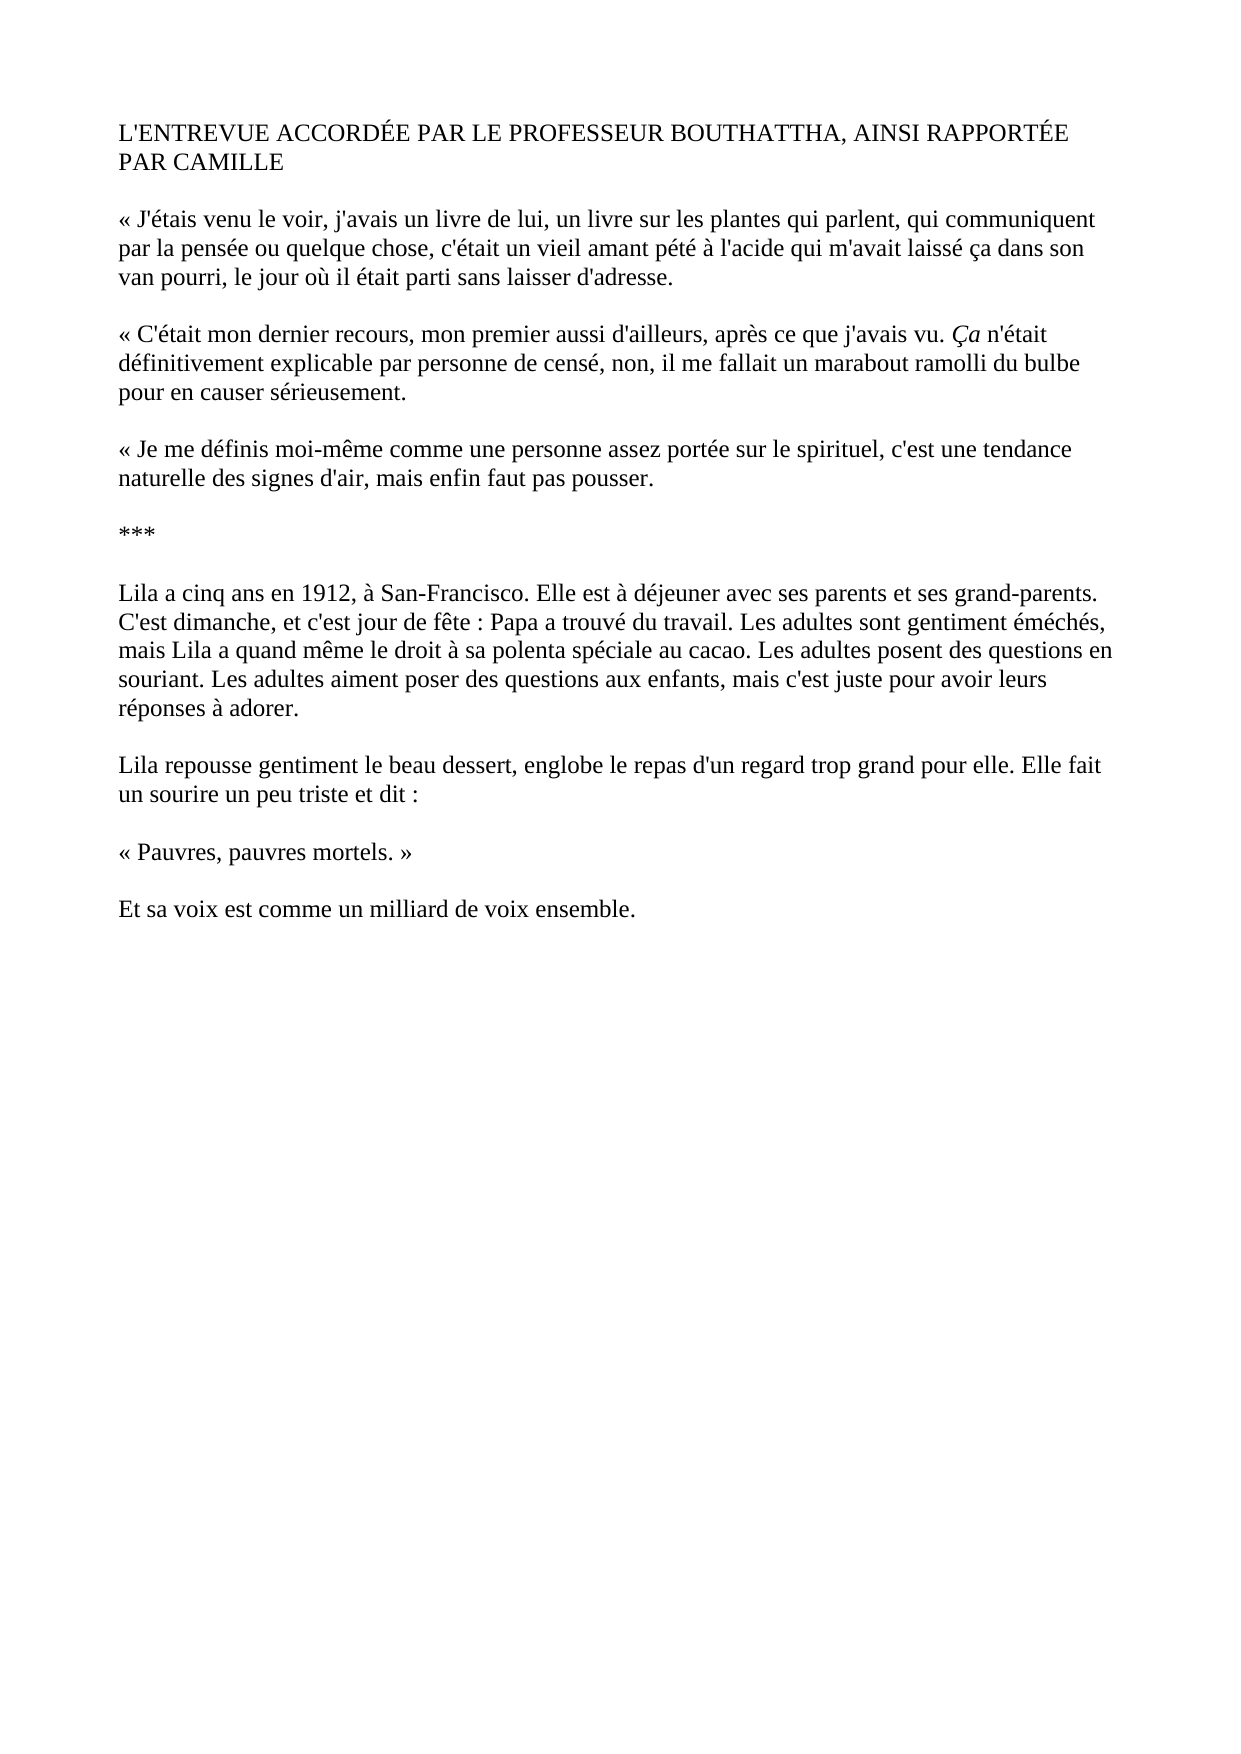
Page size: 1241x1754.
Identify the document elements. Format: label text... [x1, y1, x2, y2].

text « C'était mon dernier recours, mon premier aussi d'ailleurs, après ce que j'avais vu. Ça n'était définitivement explicable par personne de censé, non, il me fallait un marabout ramolli du bulbe pour en causer sérieusement. [118, 319, 1122, 406]
text Lila a cinq ans en 1912, à San-Francisco. Elle est à déjeuner avec ses parents et ses grand-parents. C'est dimanche, et c'est jour de fête : Papa a trouvé du travail. Les adultes sont gentiment éméchés, mais Lila a quand même le droit à sa polenta spéciale au cacao. Les adultes posent des questions en souriant. Les adultes aiment poser des questions aux enfants, mais c'est juste pour avoir leurs réponses à adorer. [118, 578, 1122, 722]
text Lila repousse gentiment le beau dessert, englobe le repas d'un regard trop grand pour elle. Elle fait un sourire un peu triste et dit : [118, 751, 1122, 808]
text « Je me définis moi-même comme une personne assez portée sur le spirituel, c'est une tendance naturelle des signes d'air, mais enfin faut pas pousser. [118, 434, 1122, 492]
text Et sa voix est comme un milliard de voix ensemble. [118, 894, 1122, 923]
text *** [118, 521, 1122, 549]
text L'ENTREVUE ACCORDÉE PAR LE PROFESSEUR BOUTHATTHA, AINSI RAPPORTÉE PAR CAMILLE [118, 118, 1122, 176]
text « Pauvres, pauvres mortels. » [118, 837, 1122, 866]
text « J'étais venu le voir, j'avais un livre de lui, un livre sur les plantes qui parlent, qui communiquent par la pensée ou quelque chose, c'était un vieil amant pété à l'acide qui m'avait laissé ça dans son van pourri, le jour où il était parti sans laisser d'adresse. [118, 204, 1122, 291]
